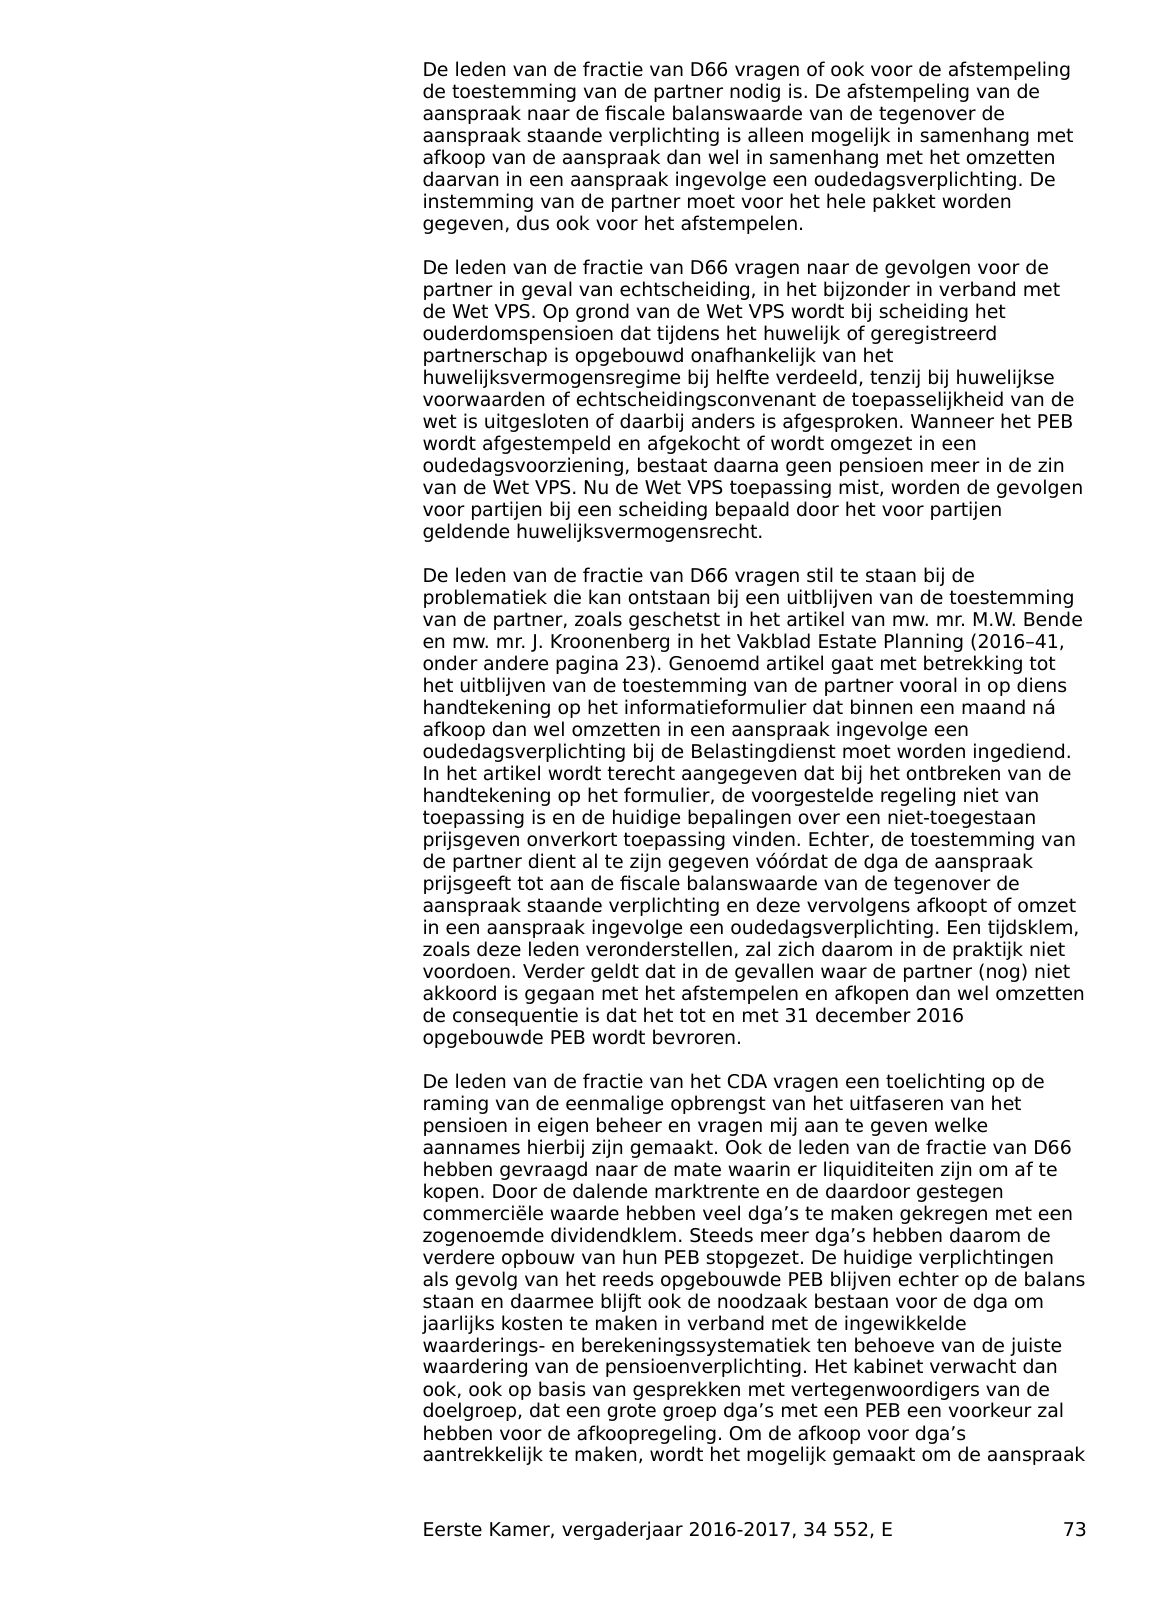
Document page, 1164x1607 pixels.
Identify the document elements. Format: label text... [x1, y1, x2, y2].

text De leden van de fractie van D66 vragen of ook voor de afstempeling de toestemming van de partner nodig is. De afstempeling van de aanspraak naar de fiscale balanswaarde van de tegenover de aanspraak staande verplichting is alleen mogelijk in samenhang met afkoop van de aanspraak dan wel in samenhang met het omzetten daarvan in een aanspraak ingevolge een oudedagsverplichting. De instemming van de partner moet voor het hele pakket worden gegeven, dus ook voor het afstempelen. [422, 59, 1087, 235]
text De leden van de fractie van D66 vragen naar de gevolgen voor de partner in geval van echtscheiding, in het bijzonder in verband met de Wet VPS. Op grond van de Wet VPS wordt bij scheiding het ouderdomspensioen dat tijdens het huwelijk of geregistreerd partnerschap is opgebouwd onafhankelijk van het huwelijksvermogensregime bij helfte verdeeld, tenzij bij huwelijkse voorwaarden of echtscheidingsconvenant de toepasselijkheid van de wet is uitgesloten of daarbij anders is afgesproken. Wanneer het PEB wordt afgestempeld en afgekocht of wordt omgezet in een oudedagsvoorziening, bestaat daarna geen pensioen meer in de zin van de Wet VPS. Nu de Wet VPS toepassing mist, worden de gevolgen voor partijen bij een scheiding bepaald door het voor partijen geldende huwelijksvermogensrecht. [422, 257, 1087, 543]
text De leden van de fractie van D66 vragen stil te staan bij de problematiek die kan ontstaan bij een uitblijven van de toestemming van de partner, zoals geschetst in het artikel van mw. mr. M.W. Bende en mw. mr. J. Kroonenberg in het Vakblad Estate Planning (2016–41, onder andere pagina 23). Genoemd artikel gaat met betrekking tot het uitblijven van de toestemming van de partner vooral in op diens handtekening op het informatieformulier dat binnen een maand ná afkoop dan wel omzetten in een aanspraak ingevolge een oudedagsverplichting bij de Belastingdienst moet worden ingediend. In het artikel wordt terecht aangegeven dat bij het ontbreken van de handtekening op het formulier, de voorgestelde regeling niet van toepassing is en de huidige bepalingen over een niet-toegestaan prijsgeven onverkort toepassing vinden. Echter, de toestemming van de partner dient al te zijn gegeven vóórdat de dga de aanspraak prijsgeeft tot aan de fiscale balanswaarde van de tegenover de aanspraak staande verplichting en deze vervolgens afkoopt of omzet in een aanspraak ingevolge een oudedagsverplichting. Een tijdsklem, zoals deze leden veronderstellen, zal zich daarom in de praktijk niet voordoen. Verder geldt dat in de gevallen waar de partner (nog) niet akkoord is gegaan met het afstempelen en afkopen dan wel omzetten de consequentie is dat het tot en met 31 december 2016 opgebouwde PEB wordt bevroren. [422, 565, 1087, 1048]
text De leden van de fractie van het CDA vragen een toelichting op de raming van de eenmalige opbrengst van het uitfaseren van het pensioen in eigen beheer en vragen mij aan te geven welke aannames hierbij zijn gemaakt. Ook de leden van de fractie van D66 hebben gevraagd naar de mate waarin er liquiditeiten zijn om af te kopen. Door de dalende marktrente en de daardoor gestegen commerciële waarde hebben veel dga’s te maken gekregen met een zogenoemde dividendklem. Steeds meer dga’s hebben daarom de verdere opbouw van hun PEB stopgezet. De huidige verplichtingen als gevolg van het reeds opgebouwde PEB blijven echter op de balans staan en daarmee blijft ook de noodzaak bestaan voor de dga om jaarlijks kosten te maken in verband met de ingewikkelde waarderings- en berekeningssystematiek ten behoeve van de juiste waardering van de pensioenverplichting. Het kabinet verwacht dan ook, ook op basis van gesprekken met vertegenwoordigers van de doelgroep, dat een grote groep dga’s met een PEB een voorkeur zal hebben voor de afkoopregeling. Om de afkoop voor dga’s aantrekkelijk te maken, wordt het mogelijk gemaakt om de aanspraak [422, 1071, 1087, 1466]
